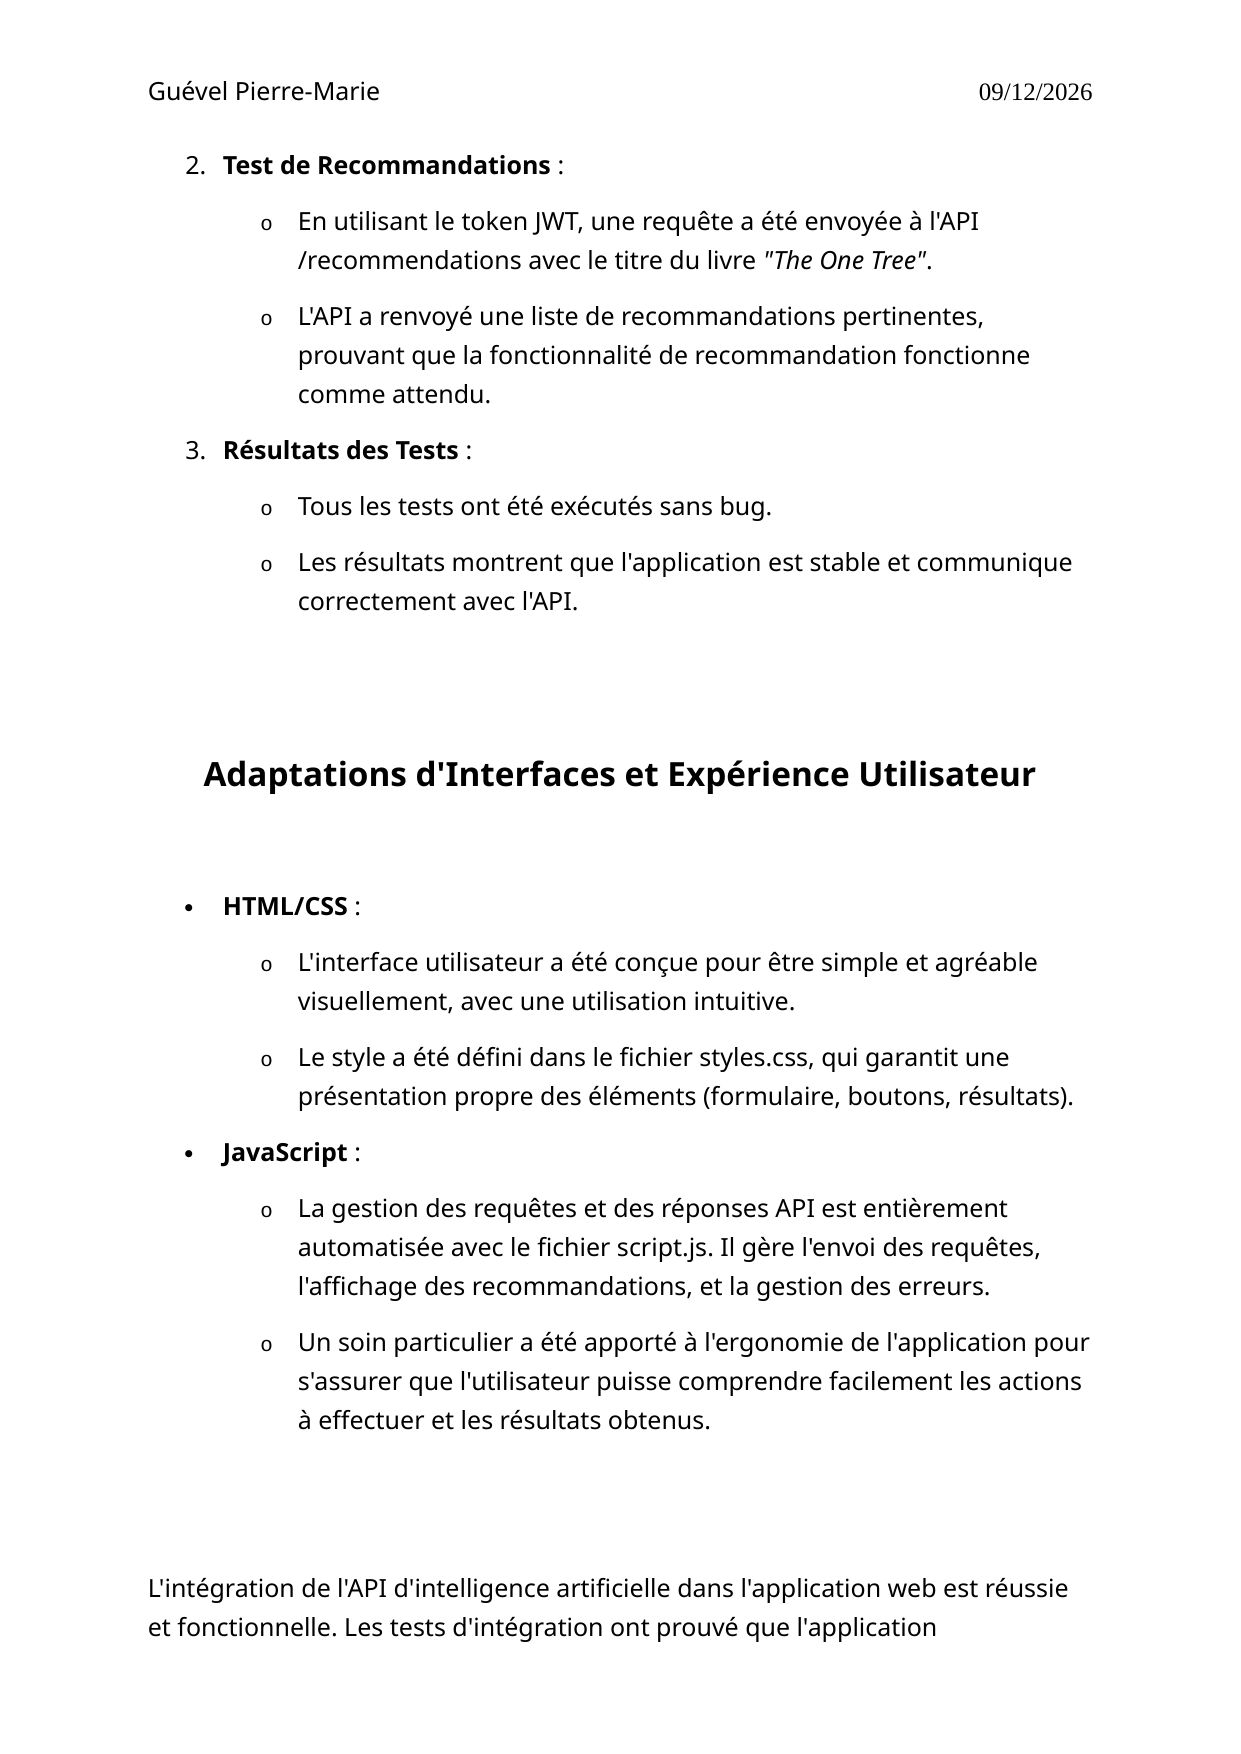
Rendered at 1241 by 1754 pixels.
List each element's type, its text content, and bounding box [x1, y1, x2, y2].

text L'intégration de l'API d'intelligence artificielle dans l'application web est réussie et fonctionnelle. Les tests d'intégration ont prouvé que l'application [148, 1570, 1093, 1643]
list Les résultats montrent que l'application est stable et communique correctement avec l'API. [260, 544, 1093, 617]
text Adaptations d'Interfaces et Expérience Utilisateur [148, 751, 1093, 796]
list JavaScript : [185, 1134, 1093, 1168]
list Tous les tests ont été exécutés sans bug. [260, 488, 1093, 522]
list La gestion des requêtes et des réponses API est entièrement automatisée avec le fichier script.js. Il gère l'envoi des requêtes, l'affichage des recommandations, et la gestion des erreurs. [260, 1190, 1093, 1303]
list Un soin particulier a été apporté à l'ergonomie de l'application pour s'assurer que l'utilisateur puisse comprendre facilement les actions à effectuer et les résultats obtenus. [260, 1324, 1093, 1437]
list L'API a renvoyé une liste de recommandations pertinentes, prouvant que la fonctionnalité de recommandation fonctionne comme attendu. [260, 298, 1093, 411]
list HTML/CSS : [185, 889, 1093, 923]
list Résultats des Tests : [185, 433, 1093, 467]
list En utilisant le token JWT, une requête a été envoyée à l'API /recommendations avec le titre du livre "The One Tree". [260, 203, 1093, 277]
list L'interface utilisateur a été conçue pour être simple et agréable visuellement, avec une utilisation intuitive. [260, 944, 1093, 1018]
list Test de Recommandations : [185, 148, 1093, 182]
list Le style a été défini dans le fichier styles.css, qui garantit une présentation propre des éléments (formulaire, boutons, résultats). [260, 1039, 1093, 1113]
